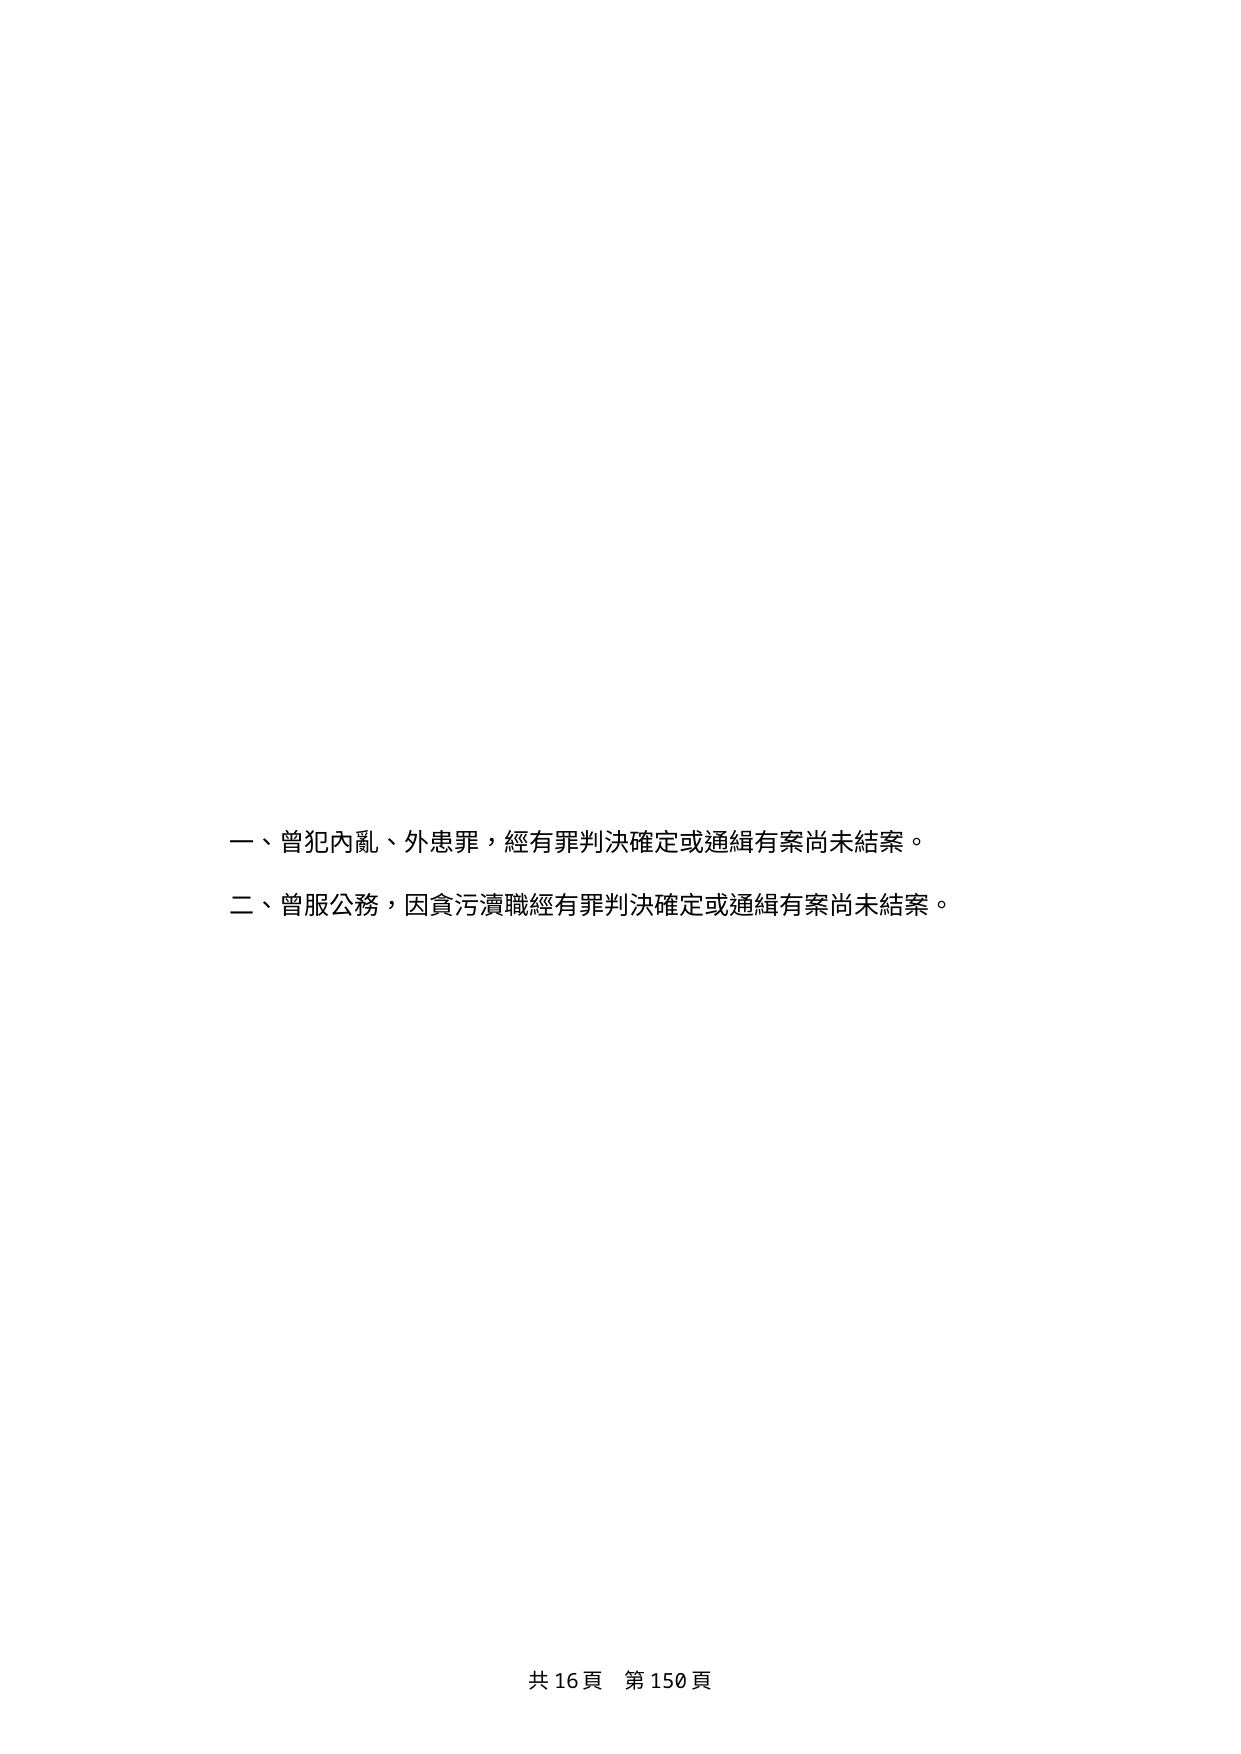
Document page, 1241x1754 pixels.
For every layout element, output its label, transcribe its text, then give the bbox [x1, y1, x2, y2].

text 一、曾犯內亂、外患罪，經有罪判決確定或通緝有案尚未結案。 [118, 799, 1122, 862]
text 二、曾服公務，因貪污瀆職經有罪判決確定或通緝有案尚未結案。 [118, 862, 1122, 924]
